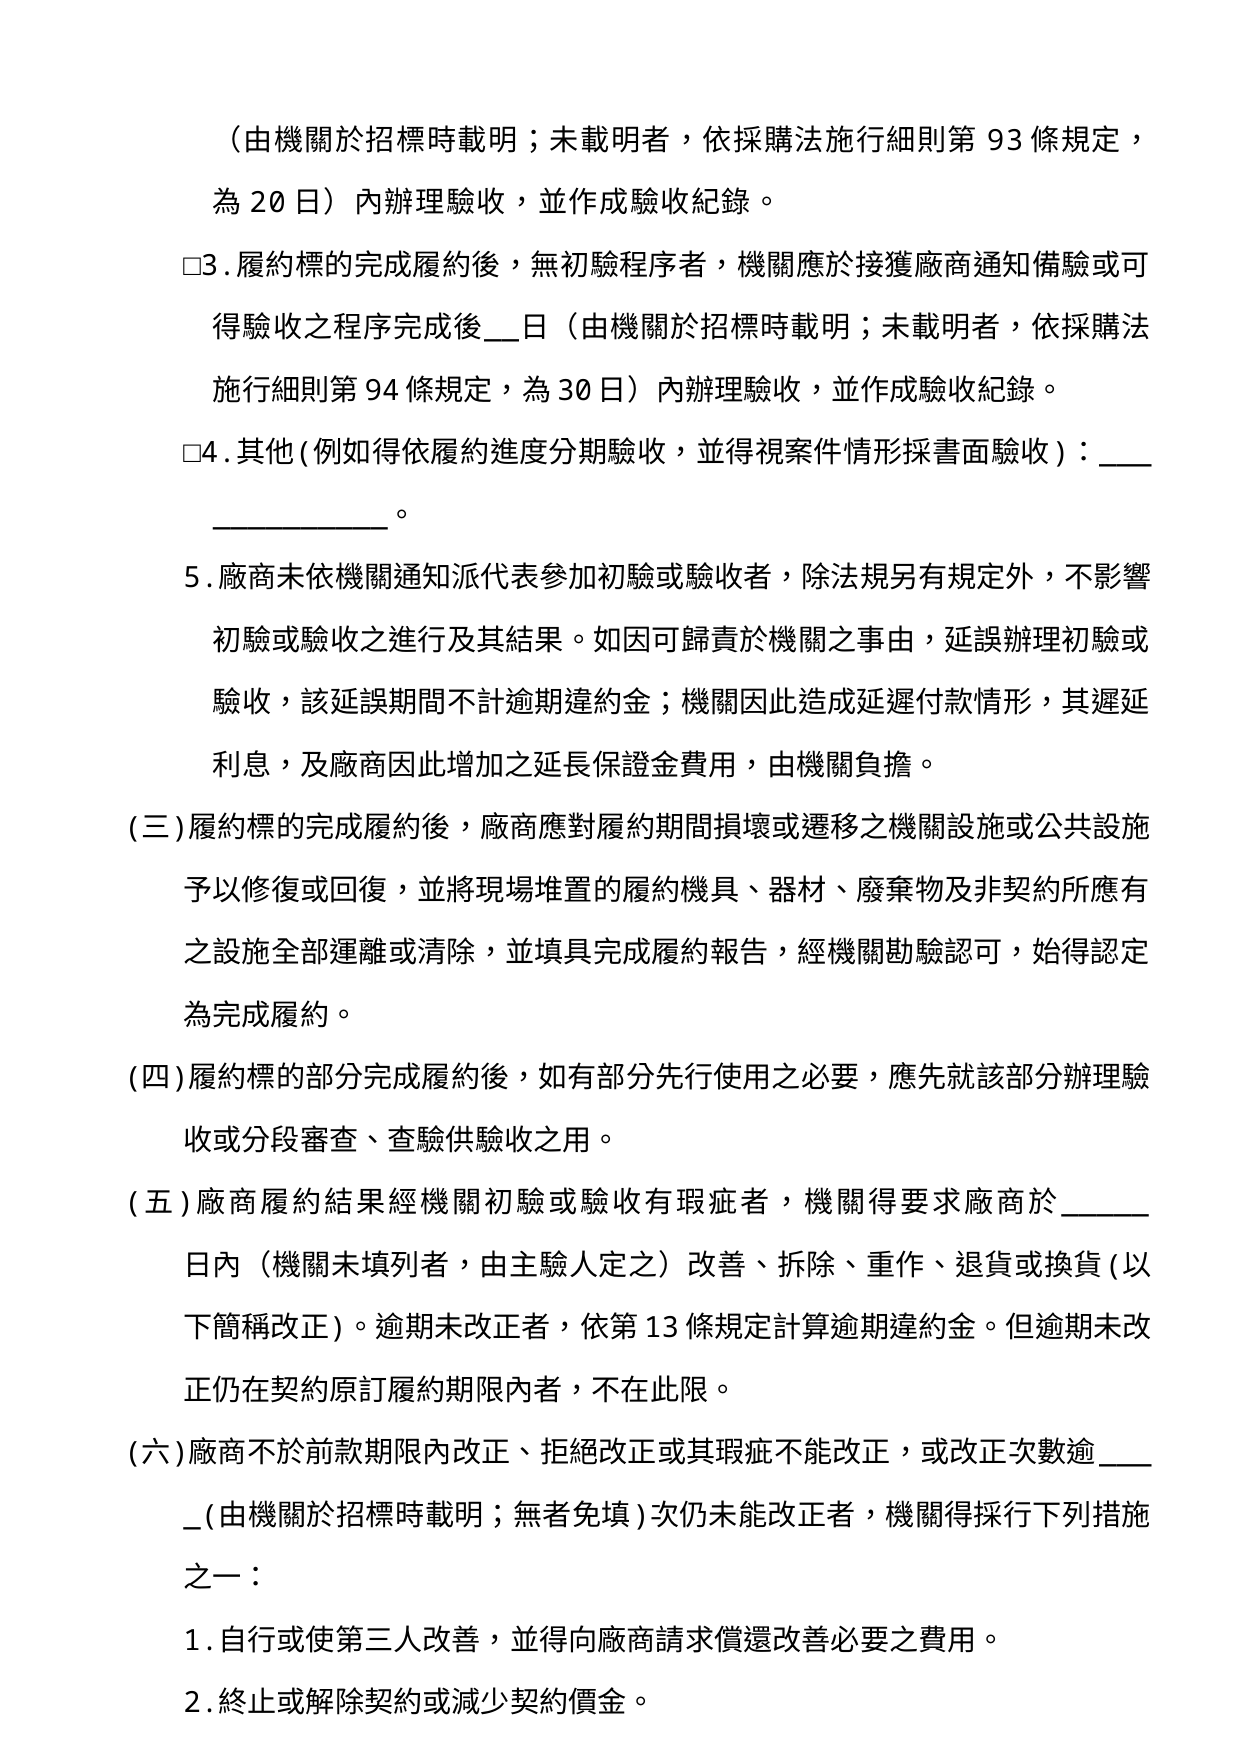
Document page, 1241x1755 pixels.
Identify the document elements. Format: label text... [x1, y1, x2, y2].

text 2.終止或解除契約或減少契約價金。 [183, 1658, 1152, 1721]
text (三)履約標的完成履約後，廠商應對履約期間損壞或遷移之機關設施或公共設施予以修復或回復，並將現場堆置的履約機具、器材、廢棄物及非契約所應有之設施全部運離或清除，並填具完成履約報告，經機關勘驗認可，始得認定為完成履約。 [124, 783, 1152, 1033]
text (六)廠商不於前款期限內改正、拒絕改正或其瑕疵不能改正，或改正次數逾____(由機關於招標時載明；無者免填)次仍未能改正者，機關得採行下列措施之一： [124, 1408, 1152, 1596]
text □4.其他(例如得依履約進度分期驗收，並得視案件情形採書面驗收)：_____________。 [183, 408, 1152, 533]
text (四)履約標的部分完成履約後，如有部分先行使用之必要，應先就該部分辦理驗收或分段審查、查驗供驗收之用。 [124, 1033, 1152, 1158]
text (五)廠商履約結果經機關初驗或驗收有瑕疵者，機關得要求廠商於_____ 日內（機關未填列者，由主驗人定之）改善、拆除、重作、退貨或換貨(以下簡稱改正)。逾期未改正者，依第13條規定計算逾期違約金。但逾期未改正仍在契約原訂履約期限內者，不在此限。 [124, 1158, 1152, 1408]
text 5.廠商未依機關通知派代表參加初驗或驗收者，除法規另有規定外，不影響初驗或驗收之進行及其結果。如因可歸責於機關之事由，延誤辦理初驗或驗收，該延誤期間不計逾期違約金；機關因此造成延遲付款情形，其遲延利息，及廠商因此增加之延長保證金費用，由機關負擔。 [183, 533, 1152, 783]
text 1.自行或使第三人改善，並得向廠商請求償還改善必要之費用。 [183, 1596, 1152, 1658]
text （由機關於招標時載明；未載明者，依採購法施行細則第93條規定，為20日）內辦理驗收，並作成驗收紀錄。 [183, 96, 1152, 221]
text □3.履約標的完成履約後，無初驗程序者，機關應於接獲廠商通知備驗或可得驗收之程序完成後__日（由機關於招標時載明；未載明者，依採購法施行細則第94條規定，為30日）內辦理驗收，並作成驗收紀錄。 [183, 221, 1152, 408]
